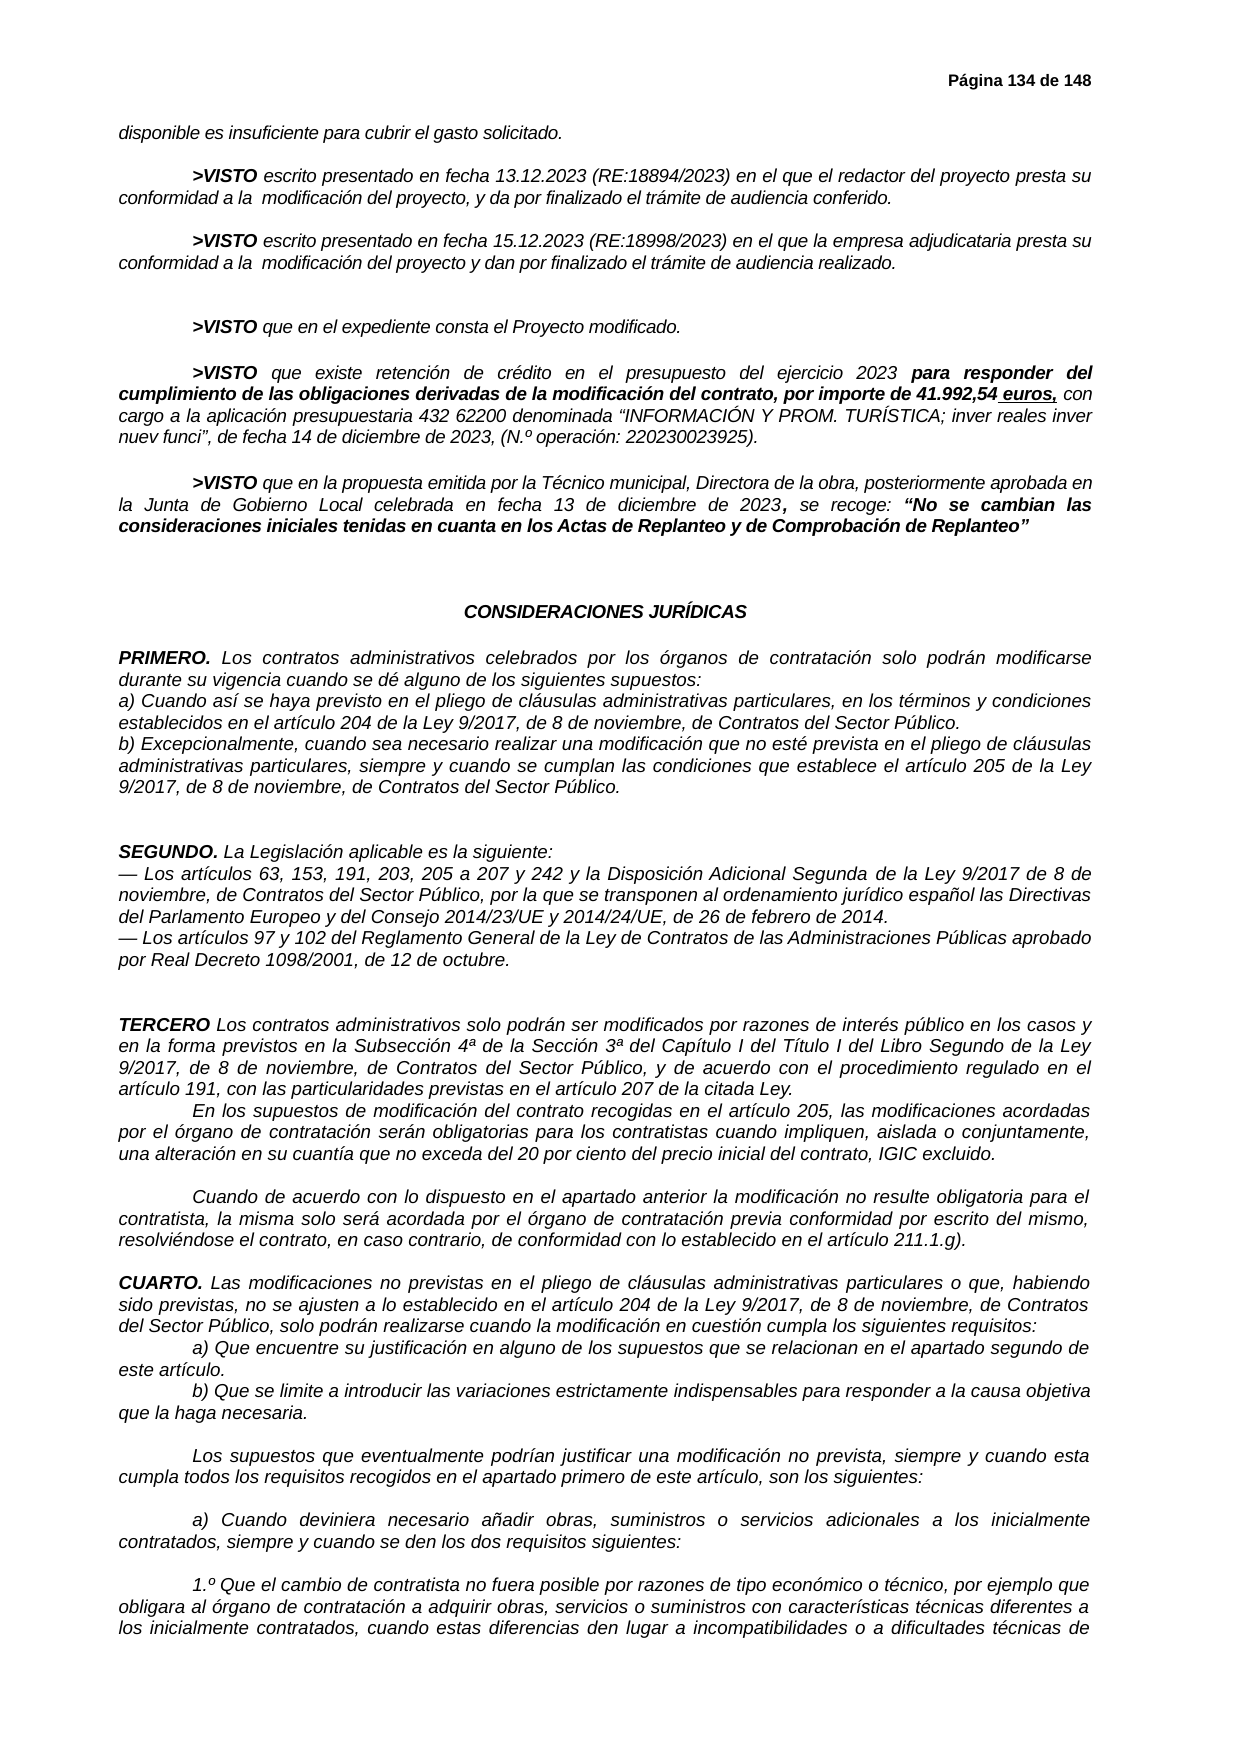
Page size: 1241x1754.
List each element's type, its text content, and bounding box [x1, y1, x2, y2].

text >VISTO que en el expediente consta el Proyecto modificado. [118, 316, 1094, 338]
text TERCERO Los contratos administrativos solo podrán ser modificados por razones de interés público en los casos y en la forma previstos en la Subsección 4ª de la Sección 3ª del Capítulo I del Título I del Libro Segundo de la Ley 9/2017, de 8 de noviembre, de Contratos del Sector Público, y de acuerdo con el procedimiento regulado en el artículo 191, con las particularidades previstas en el artículo 207 de la citada Ley. [118, 1013, 1094, 1099]
text a) Cuando así se haya previsto en el pliego de cláusulas administrativas particulares, en los términos y condiciones establecidos en el artículo 204 de la Ley 9/2017, de 8 de noviembre, de Contratos del Sector Público. [118, 690, 1094, 733]
text >VISTO que existe retención de crédito en el presupuesto del ejercicio 2023 para responder del cumplimiento de las obligaciones derivadas de la modificación del contrato, por importe de 41.992,54 euros, con cargo a la aplicación presupuestaria 432 62200 denominada “INFORMACIÓN Y PROM. TURÍSTICA; inver reales inver nuev funci”, de fecha 14 de diciembre de 2023, (N.º operación: 220230023925). [118, 362, 1094, 448]
text — Los artículos 63, 153, 191, 203, 205 a 207 y 242 y la Disposición Adicional Segunda de la Ley 9/2017 de 8 de noviembre, de Contratos del Sector Público, por la que se transponen al ordenamiento jurídico español las Directivas del Parlamento Europeo y del Consejo 2014/23/UE y 2014/24/UE, de 26 de febrero de 2014. [118, 862, 1094, 927]
text disponible es insuficiente para cubrir el gasto solicitado. [118, 122, 1092, 144]
text PRIMERO. Los contratos administrativos celebrados por los órganos de contratación solo podrán modificarse durante su vigencia cuando se dé alguno de los siguientes supuestos: [118, 647, 1094, 690]
text Los supuestos que eventualmente podrían justificar una modificación no prevista, siempre y cuando esta cumpla todos los requisitos recogidos en el apartado primero de este artículo, son los siguientes: [118, 1444, 1092, 1488]
text — Los artículos 97 y 102 del Reglamento General de la Ley de Contratos de las Administraciones Públicas aprobado por Real Decreto 1098/2001, de 12 de octubre. [118, 927, 1094, 970]
text 1.º Que el cambio de contratista no fuera posible por razones de tipo económico o técnico, por ejemplo que obligara al órgano de contratación a adquirir obras, servicios o suministros con características técnicas diferentes a los inicialmente contratados, cuando estas diferencias den lugar a incompatibilidades o a dificultades técnicas de [118, 1574, 1092, 1639]
text b) Que se limite a introducir las variaciones estrictamente indispensables para responder a la causa objetiva que la haga necesaria. [118, 1380, 1092, 1423]
text CUARTO. Las modificaciones no previstas en el pliego de cláusulas administrativas particulares o que, habiendo sido previstas, no se ajusten a lo establecido en el artículo 204 de la Ley 9/2017, de 8 de noviembre, de Contratos del Sector Público, solo podrán realizarse cuando la modificación en cuestión cumpla los siguientes requisitos: [118, 1272, 1092, 1337]
text a) Que encuentre su justificación en alguno de los supuestos que se relacionan en el apartado segundo de este artículo. [118, 1337, 1092, 1380]
text a) Cuando deviniera necesario añadir obras, suministros o servicios adicionales a los inicialmente contratados, siempre y cuando se den los dos requisitos siguientes: [118, 1509, 1092, 1552]
text SEGUNDO. La Legislación aplicable es la siguiente: [118, 841, 1094, 862]
text >VISTO escrito presentado en fecha 15.12.2023 (RE:18998/2023) en el que la empresa adjudicataria presta su conformidad a la modificación del proyecto y dan por finalizado el trámite de audiencia realizado. [118, 230, 1094, 273]
text >VISTO que en la propuesta emitida por la Técnico municipal, Directora de la obra, posteriormente aprobada en la Junta de Gobierno Local celebrada en fecha 13 de diciembre de 2023, se recoge: “No se cambian las consideraciones iniciales tenidas en cuanta en los Actas de Replanteo y de Comprobación de Replanteo” [118, 472, 1094, 537]
text En los supuestos de modificación del contrato recogidas en el artículo 205, las modificaciones acordadas por el órgano de contratación serán obligatorias para los contratistas cuando impliquen, aislada o conjuntamente, una alteración en su cuantía que no exceda del 20 por ciento del precio inicial del contrato, IGIC excluido. [118, 1099, 1092, 1164]
text CONSIDERACIONES JURÍDICAS [118, 601, 1094, 623]
text Cuando de acuerdo con lo dispuesto en el apartado anterior la modificación no resulte obligatoria para el contratista, la misma solo será acordada por el órgano de contratación previa conformidad por escrito del mismo, resolviéndose el contrato, en caso contrario, de conformidad con lo establecido en el artículo 211.1.g). [118, 1186, 1092, 1251]
text >VISTO escrito presentado en fecha 13.12.2023 (RE:18894/2023) en el que el redactor del proyecto presta su conformidad a la modificación del proyecto, y da por finalizado el trámite de audiencia conferido. [118, 165, 1094, 208]
text b) Excepcionalmente, cuando sea necesario realizar una modificación que no esté prevista en el pliego de cláusulas administrativas particulares, siempre y cuando se cumplan las condiciones que establece el artículo 205 de la Ley 9/2017, de 8 de noviembre, de Contratos del Sector Público. [118, 733, 1094, 798]
